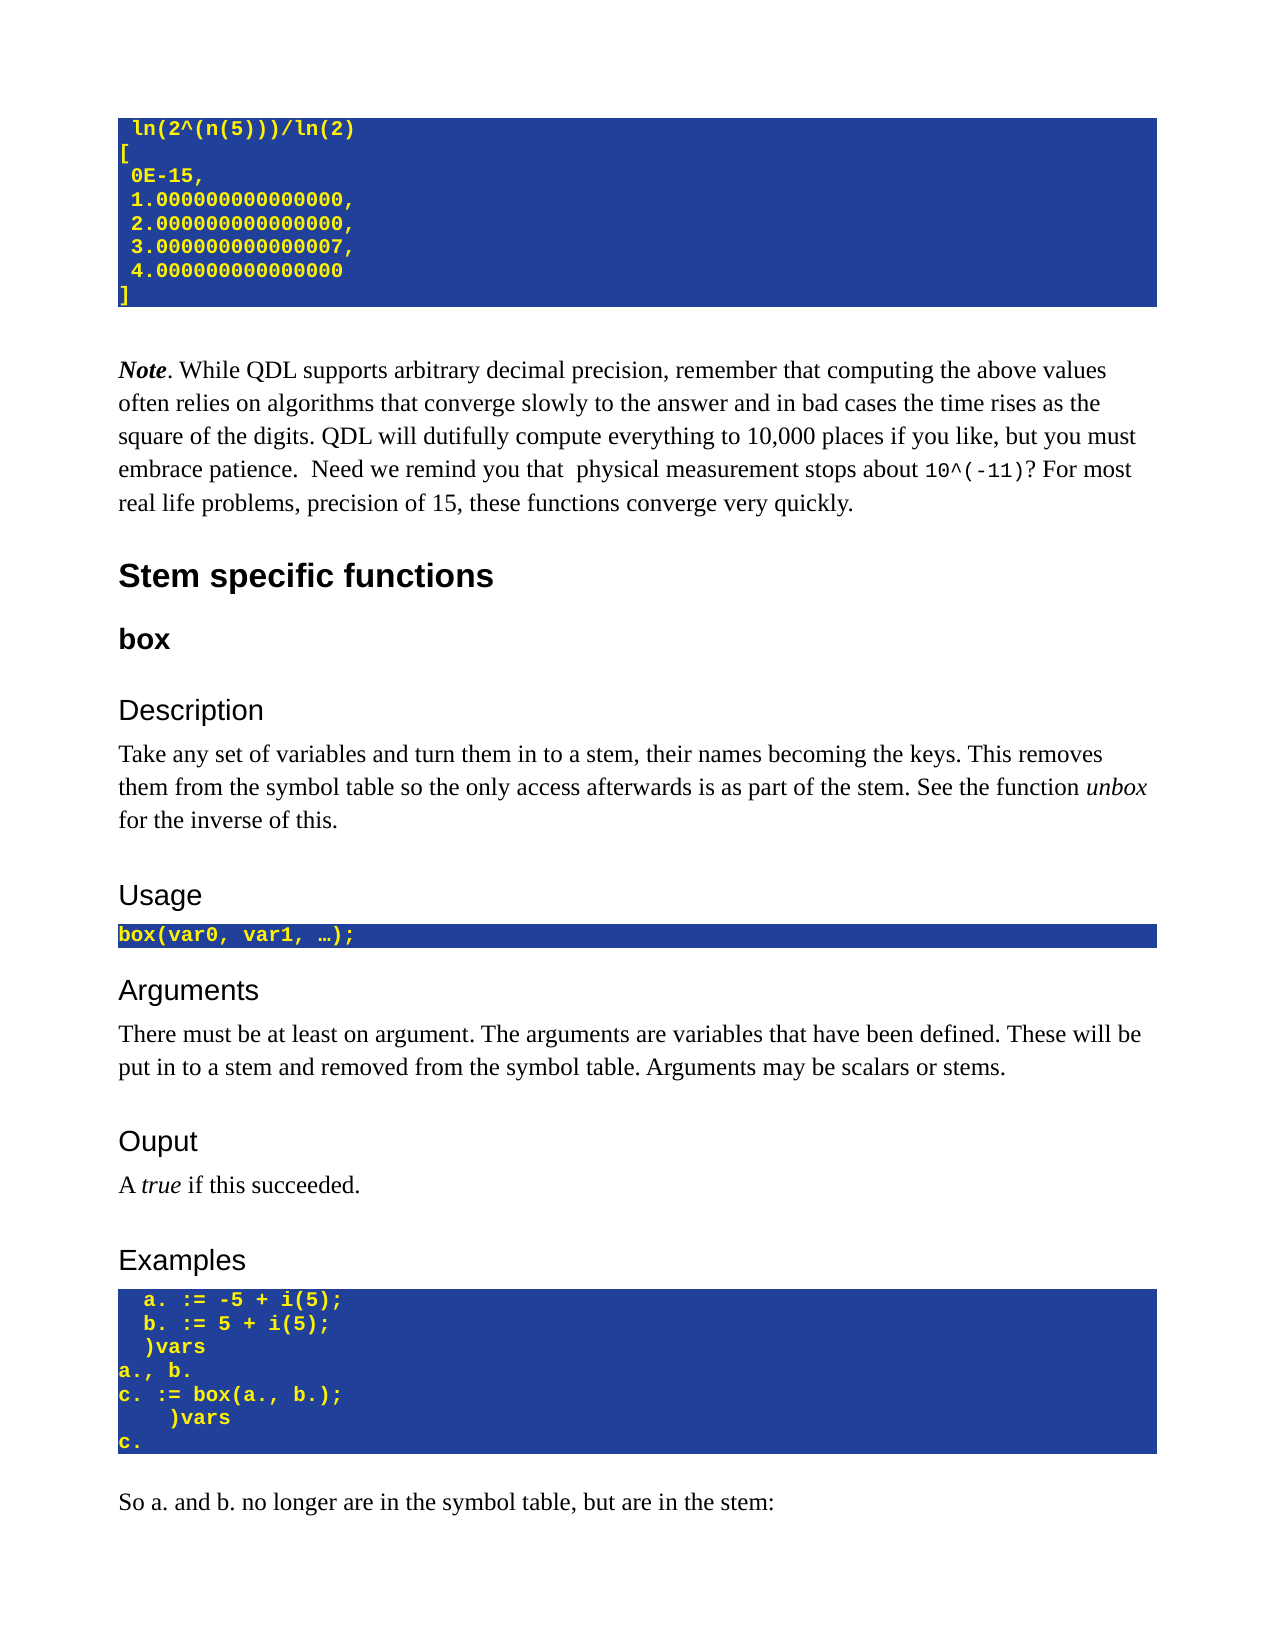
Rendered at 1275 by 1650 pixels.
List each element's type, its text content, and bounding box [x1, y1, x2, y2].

text box(var0, var1, …); [118, 924, 1157, 948]
text [ [118, 142, 1157, 165]
text Take any set of variables and turn them in to a stem, their names becoming the keys. This removes them from the symbol table so the only access afterwards is as part of the stem. See the function unbox for the inverse of this. [118, 739, 1157, 834]
text Note. While QDL supports arbitrary decimal precision, remember that computing the above values often relies on algorithms that converge slowly to the answer and in bad cases the time rises as the square of the digits. QDL will dutifully compute everything to 10,000 places if you like, but you must embrace patience. Need we remind you that physical measurement stops about 10^(-11)? For most real life problems, precision of 15, these functions converge very quickly. [118, 355, 1157, 517]
text 3.000000000000007, [118, 236, 1157, 260]
text a., b. [118, 1360, 1157, 1383]
text ln(2^(n(5)))/ln(2) [118, 118, 1157, 142]
text 0E-15, [118, 165, 1157, 189]
text )vars [118, 1407, 1157, 1431]
text b. := 5 + i(5); [118, 1313, 1157, 1336]
text c. [118, 1431, 1157, 1454]
text ] [118, 284, 1157, 307]
text )vars [118, 1336, 1157, 1360]
text 4.000000000000000 [118, 260, 1157, 284]
text a. := -5 + i(5); [118, 1289, 1157, 1313]
subtitle Ouput [118, 1124, 1157, 1158]
subtitle Examples [118, 1243, 1157, 1276]
text A true if this succeeded. [118, 1170, 1157, 1199]
text 1.000000000000000, [118, 189, 1157, 213]
subtitle Stem specific functions [118, 556, 1157, 595]
text There must be at least on argument. The arguments are variables that have been defined. These will be put in to a stem and removed from the symbol table. Arguments may be scalars or stems. [118, 1019, 1157, 1080]
subtitle Description [118, 693, 1157, 727]
text c. := box(a., b.); [118, 1383, 1157, 1407]
subtitle Usage [118, 878, 1157, 911]
subtitle Arguments [118, 973, 1157, 1006]
text So a. and b. no longer are in the symbol table, but are in the stem: [118, 1454, 1157, 1516]
subtitle box [118, 622, 1157, 656]
text 2.000000000000000, [118, 213, 1157, 236]
